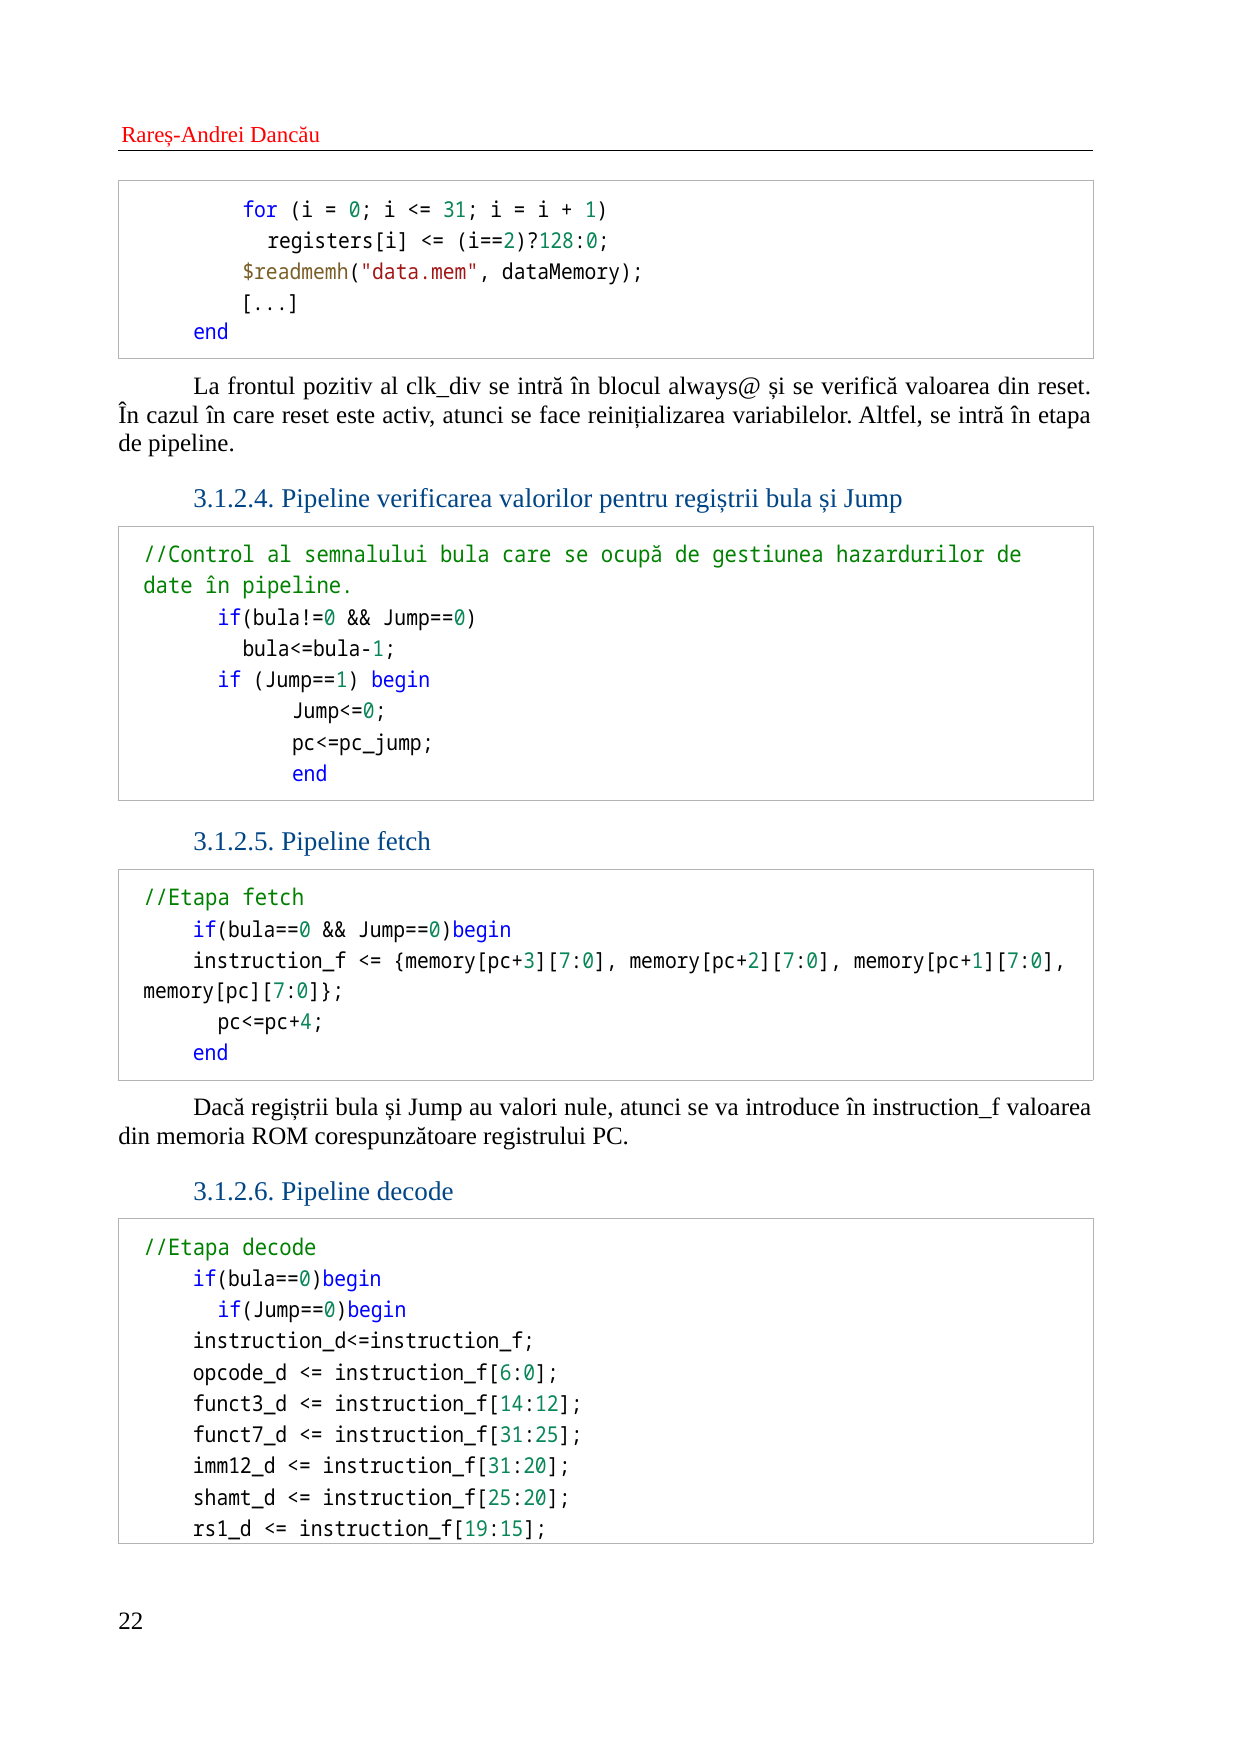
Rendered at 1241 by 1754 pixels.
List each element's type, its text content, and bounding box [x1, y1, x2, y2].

text funct7_d <= instruction_f[31:25]; [119, 1406, 1093, 1437]
text bula<=bula-1; [119, 619, 1093, 651]
text if(bula!=0 && Jump==0) [119, 588, 1093, 619]
text Dacă regiștrii bula și Jump au valori nule, atunci se va introduce în instruction_f valoarea din memoria ROM corespunzătoare registrului PC. [118, 1092, 1093, 1150]
text $readmemh("data.mem", dataMemory); [119, 243, 1093, 274]
text registers[i] <= (i==2)?128:0; [119, 211, 1093, 243]
text instruction_f <= {memory[pc+3][7:0], memory[pc+2][7:0], memory[pc+1][7:0], memory[pc][7:0]}; [119, 931, 1093, 992]
text end [119, 1024, 1093, 1080]
subtitle Pipeline fetch [193, 825, 1093, 856]
text funct3_d <= instruction_f[14:12]; [119, 1374, 1093, 1406]
text if(bula==0)begin [119, 1249, 1093, 1281]
subtitle Pipeline decode [193, 1174, 1093, 1206]
text opcode_d <= instruction_f[6:0]; [119, 1343, 1093, 1374]
text shamt_d <= instruction_f[25:20]; [119, 1468, 1093, 1499]
text pc<=pc+4; [119, 992, 1093, 1024]
text [...] [119, 274, 1093, 304]
text pc<=pc_jump; [119, 713, 1093, 744]
text end [119, 744, 1093, 800]
text for (i = 0; i <= 31; i = i + 1) [119, 181, 1093, 211]
text Jump<=0; [119, 682, 1093, 713]
text //Etapa fetch [119, 870, 1093, 900]
text imm12_d <= instruction_f[31:20]; [119, 1437, 1093, 1468]
text //Etapa decode [119, 1219, 1093, 1249]
text //Control al semnalului bula care se ocupă de gestiunea hazardurilor de date în pipeline. [119, 527, 1093, 588]
text if(bula==0 && Jump==0)begin [119, 900, 1093, 931]
text La frontul pozitiv al clk_div se intră în blocul always@ și se verifică valoarea din reset. În cazul în care reset este activ, atunci se face reinițializarea variabilelor. Altfel, se intră în etapa de pipeline. [118, 371, 1093, 457]
text rs1_d <= instruction_f[19:15]; [119, 1499, 1093, 1543]
text if(Jump==0)begin [119, 1281, 1093, 1312]
text end [119, 304, 1093, 358]
text instruction_d<=instruction_f; [119, 1312, 1093, 1343]
subtitle Pipeline verificarea valorilor pentru regiștrii bula și Jump [193, 482, 1093, 513]
text if (Jump==1) begin [119, 651, 1093, 682]
